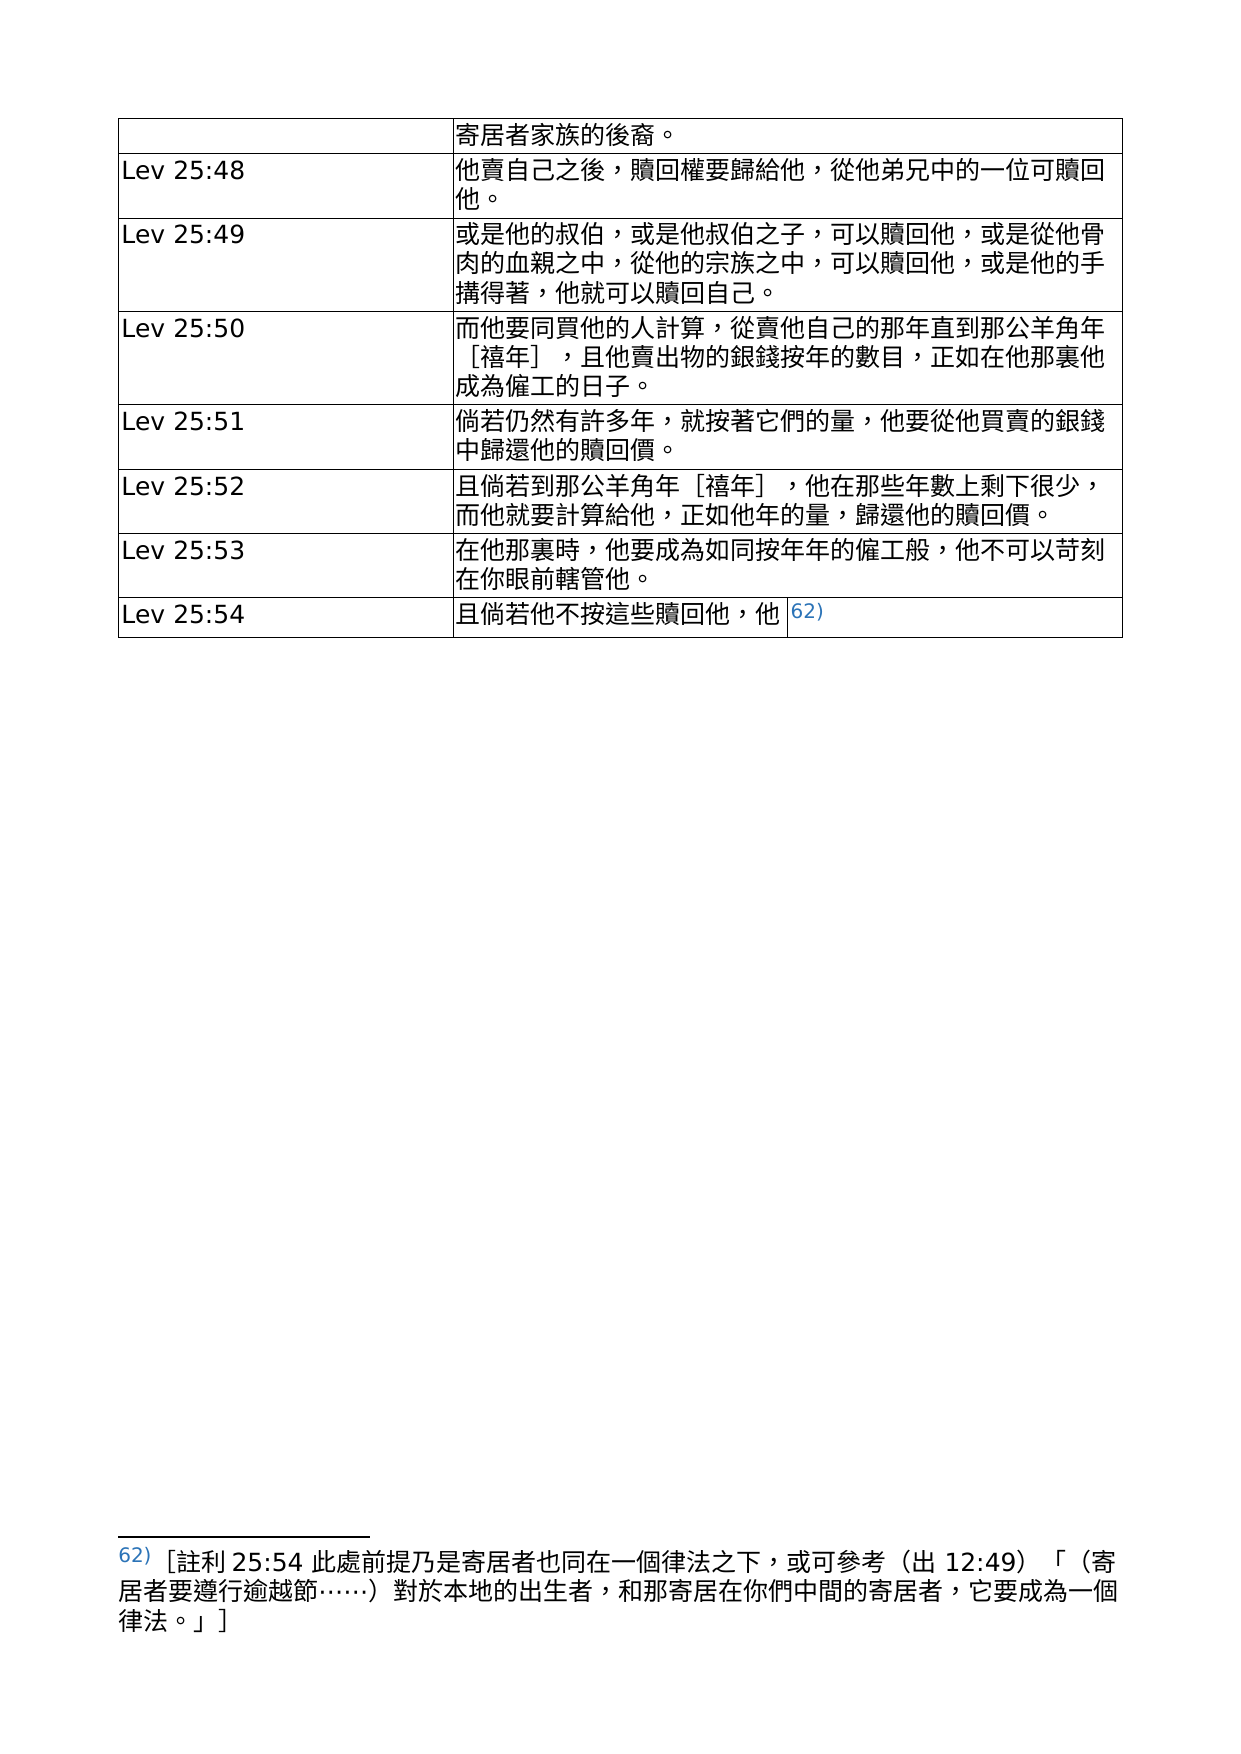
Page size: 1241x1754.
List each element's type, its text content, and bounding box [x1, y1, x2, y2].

table_cell Lev 25:54 [119, 598, 453, 637]
table_cell 倘若仍然有許多年，就按著它們的量，他要從他買賣的銀錢中歸還他的贖回價。 [454, 405, 1122, 469]
table_cell 寄居者家族的後裔。 [454, 119, 1122, 153]
table_cell Lev 25:53 [119, 534, 453, 597]
table_cell Lev 25:50 [119, 312, 453, 404]
table_cell Lev 25:49 [119, 219, 453, 311]
table_cell 而他要同買他的人計算，從賣他自己的那年直到那公羊角年［禧年］，且他賣出物的銀錢按年的數目，正如在他那裏他成為僱工的日子。 [454, 312, 1122, 404]
table_cell 在他那裏時，他要成為如同按年年的僱工般，他不可以苛刻在你眼前轄管他。 [454, 534, 1122, 597]
table_cell 且倘若他不按這些贖回他，他 [454, 598, 787, 637]
table_cell 且倘若到那公羊角年［禧年］，他在那些年數上剩下很少，而他就要計算給他，正如他年的量，歸還他的贖回價。 [454, 470, 1122, 533]
table_cell 他賣自己之後，贖回權要歸給他，從他弟兄中的一位可贖回他。 [454, 154, 1122, 217]
table_cell Lev 25:48 [119, 154, 453, 217]
table_cell Lev 25:51 [119, 405, 453, 469]
table_cell [788, 598, 1122, 637]
table_cell [119, 119, 453, 153]
table_cell Lev 25:52 [119, 470, 453, 533]
table_cell 或是他的叔伯，或是他叔伯之子，可以贖回他，或是從他骨肉的血親之中，從他的宗族之中，可以贖回他，或是他的手搆得著，他就可以贖回自己。 [454, 219, 1122, 311]
